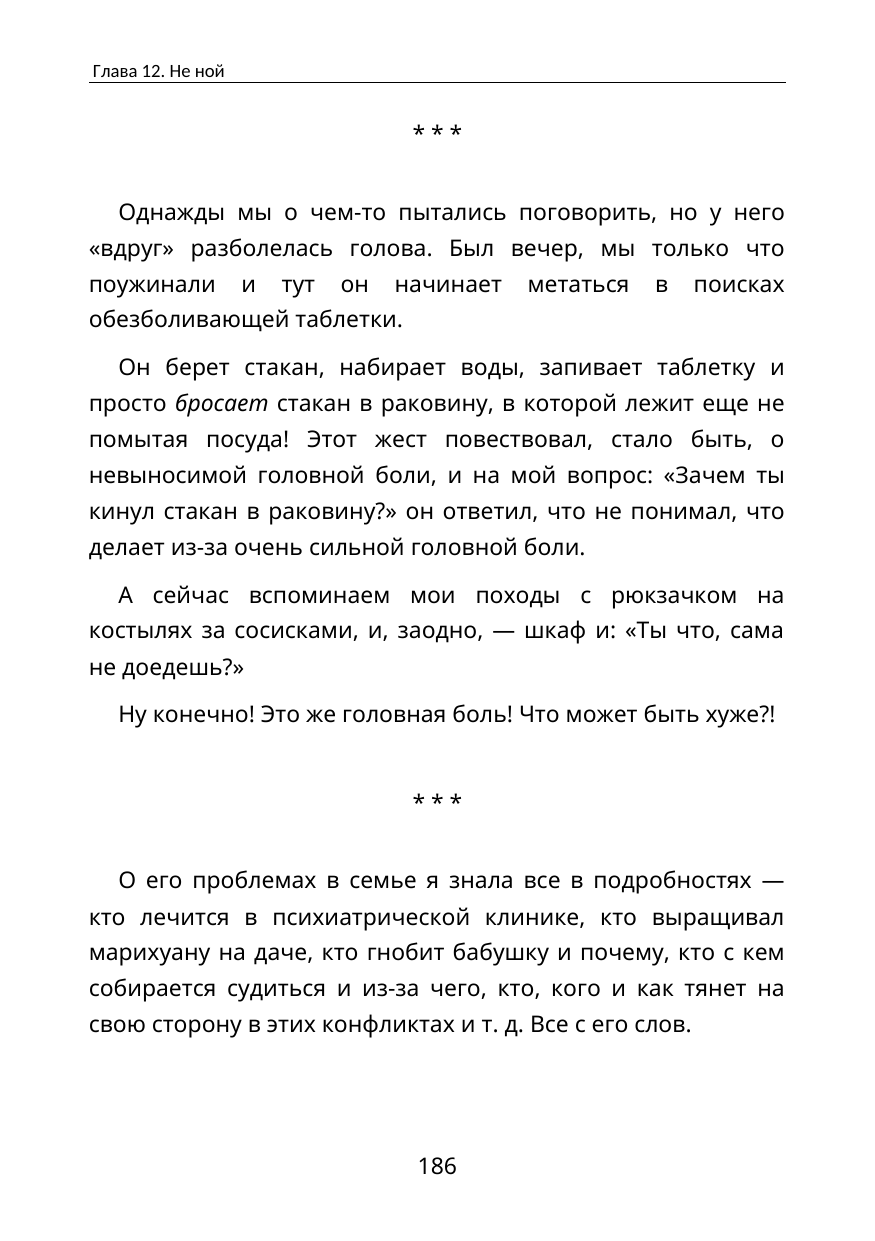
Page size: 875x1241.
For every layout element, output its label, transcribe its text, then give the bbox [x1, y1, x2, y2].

text Ну конечно! Это же головная боль! Что может быть хуже?! [88, 698, 786, 729]
text О его проблемах в семье я знала все в подробностях — кто лечится в психиатрической клинике, кто выращивал марихуану на даче, кто гнобит бабушку и почему, кто с кем собирается судиться и из-за чего, кто, кого и как тянет на свою сторону в этих конфликтах и т. д. Все с его слов. [88, 864, 786, 1039]
subtitle * * * [88, 118, 786, 149]
text А сейчас вспоминаем мои походы с рюкзачком на костылях за сосисками, и, заодно, — шкаф и: «Ты что, сама не доедешь?» [88, 578, 786, 682]
subtitle * * * [88, 787, 786, 818]
text Однажды мы о чем-то пытались поговорить, но у него «вдруг» разболелась голова. Был вечер, мы только что поужинали и тут он начинает метаться в поисках обезболивающей таблетки. [88, 196, 786, 335]
text Он берет стакан, набирает воды, запивает таблетку и просто бросает стакан в раковину, в которой лежит еще не помытая посуда! Этот жест повествовал, стало быть, о невыносимой головной боли, и на мой вопрос: «Зачем ты кинул стакан в раковину?» он ответил, что не понимал, что делает из-за очень сильной головной боли. [88, 351, 786, 562]
